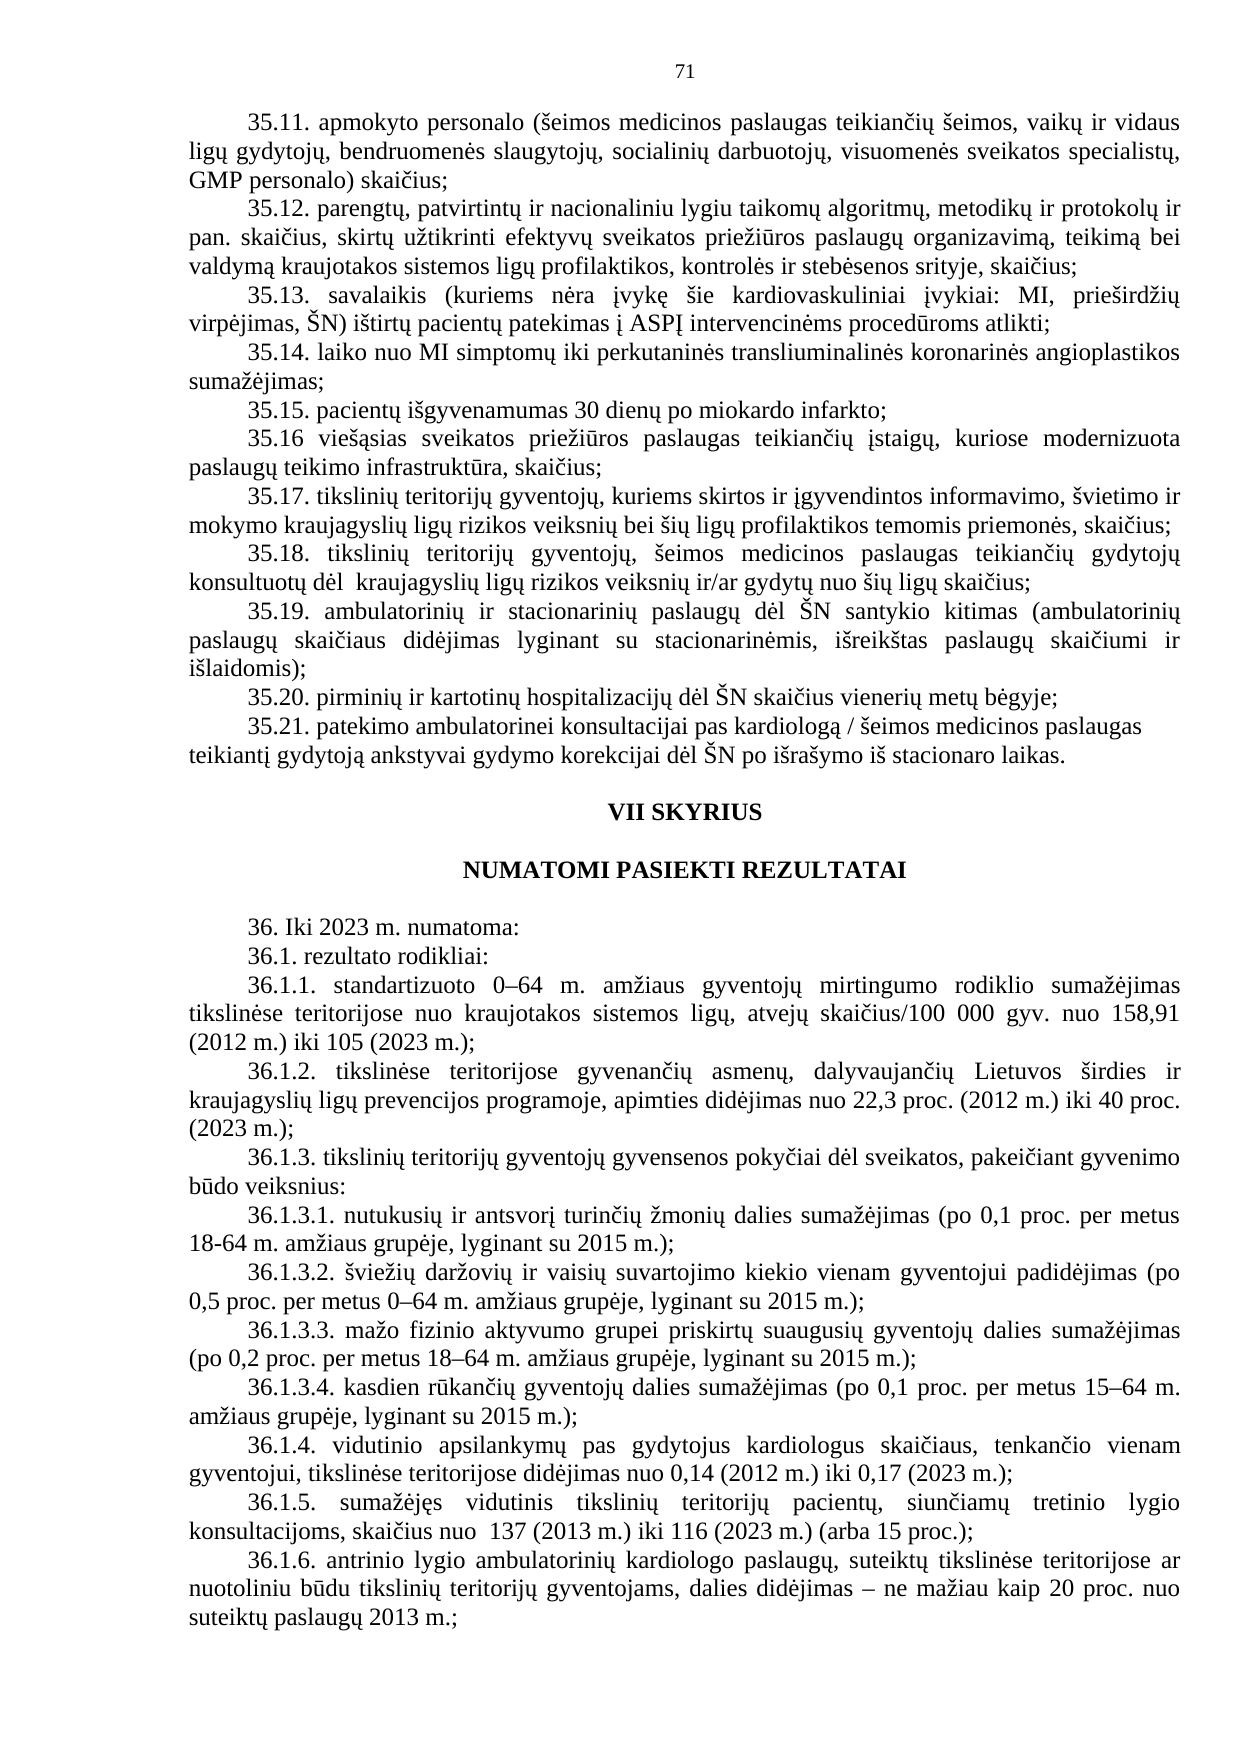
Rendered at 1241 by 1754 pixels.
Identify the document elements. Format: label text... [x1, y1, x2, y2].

text 35.20. pirminių ir kartotinų hospitalizacijų dėl ŠN skaičius vienerių metų bėgyje; [188, 682, 1181, 711]
text 35.13. savalaikis (kuriems nėra įvykę šie kardiovaskuliniai įvykiai: MI, prieširdžių virpėjimas, ŠN) ištirtų pacientų patekimas į ASPĮ intervencinėms procedūroms atlikti; [188, 280, 1181, 337]
text 36.1. rezultato rodikliai: [188, 941, 1181, 970]
text 35.12. parengtų, patvirtintų ir nacionaliniu lygiu taikomų algoritmų, metodikų ir protokolų ir pan. skaičius, skirtų užtikrinti efektyvų sveikatos priežiūros paslaugų organizavimą, teikimą bei valdymą kraujotakos sistemos ligų profilaktikos, kontrolės ir stebėsenos srityje, skaičius; [188, 193, 1181, 280]
text 36.1.3.2. šviežių daržovių ir vaisių suvartojimo kiekio vienam gyventojui padidėjimas (po 0,5 proc. per metus 0–64 m. amžiaus grupėje, lyginant su 2015 m.); [188, 1257, 1181, 1315]
text 36.1.3.1. nutukusių ir antsvorį turinčių žmonių dalies sumažėjimas (po 0,1 proc. per metus 18-64 m. amžiaus grupėje, lyginant su 2015 m.); [188, 1200, 1181, 1257]
text 35.18. tikslinių teritorijų gyventojų, šeimos medicinos paslaugas teikiančių gydytojų konsultuotų dėl kraujagyslių ligų rizikos veiksnių ir/ar gydytų nuo šių ligų skaičius; [188, 538, 1181, 596]
text 35.11. apmokyto personalo (šeimos medicinos paslaugas teikiančių šeimos, vaikų ir vidaus ligų gydytojų, bendruomenės slaugytojų, socialinių darbuotojų, visuomenės sveikatos specialistų, GMP personalo) skaičius; [188, 107, 1181, 193]
text 36.1.6. antrinio lygio ambulatorinių kardiologo paslaugų, suteiktų tikslinėse teritorijose ar nuotoliniu būdu tikslinių teritorijų gyventojams, dalies didėjimas – ne mažiau kaip 20 proc. nuo suteiktų paslaugų 2013 m.; [188, 1545, 1181, 1631]
text 36.1.4. vidutinio apsilankymų pas gydytojus kardiologus skaičiaus, tenkančio vienam gyventojui, tikslinėse teritorijose didėjimas nuo 0,14 (2012 m.) iki 0,17 (2023 m.); [188, 1430, 1181, 1487]
text 36.1.1. standartizuoto 0–64 m. amžiaus gyventojų mirtingumo rodiklio sumažėjimas tikslinėse teritorijose nuo kraujotakos sistemos ligų, atvejų skaičius/100 000 gyv. nuo 158,91 (2012 m.) iki 105 (2023 m.); [188, 970, 1181, 1056]
text 36.1.3.4. kasdien rūkančių gyventojų dalies sumažėjimas (po 0,1 proc. per metus 15–64 m. amžiaus grupėje, lyginant su 2015 m.); [188, 1372, 1181, 1430]
text 35.17. tikslinių teritorijų gyventojų, kuriems skirtos ir įgyvendintos informavimo, švietimo ir mokymo kraujagyslių ligų rizikos veiksnių bei šių ligų profilaktikos temomis priemonės, skaičius; [188, 481, 1181, 538]
text 35.15. pacientų išgyvenamumas 30 dienų po miokardo infarkto; [188, 395, 1181, 423]
text 35.16 viešąsias sveikatos priežiūros paslaugas teikiančių įstaigų, kuriose modernizuota paslaugų teikimo infrastruktūra, skaičius; [188, 423, 1181, 481]
text 35.14. laiko nuo MI simptomų iki perkutaninės transliuminalinės koronarinės angioplastikos sumažėjimas; [188, 337, 1181, 395]
text 35.21. patekimo ambulatorinei konsultacijai pas kardiologą / šeimos medicinos paslaugas teikiantį gydytoją ankstyvai gydymo korekcijai dėl ŠN po išrašymo iš stacionaro laikas. [188, 711, 1181, 768]
text VII SKYRIUS [188, 797, 1181, 826]
text 36. Iki 2023 m. numatoma: [188, 912, 1181, 941]
text 36.1.3. tikslinių teritorijų gyventojų gyvensenos pokyčiai dėl sveikatos, pakeičiant gyvenimo būdo veiksnius: [188, 1142, 1181, 1200]
text 35.19. ambulatorinių ir stacionarinių paslaugų dėl ŠN santykio kitimas (ambulatorinių paslaugų skaičiaus didėjimas lyginant su stacionarinėmis, išreikštas paslaugų skaičiumi ir išlaidomis); [188, 596, 1181, 682]
text 36.1.2. tikslinėse teritorijose gyvenančių asmenų, dalyvaujančių Lietuvos širdies ir kraujagyslių ligų prevencijos programoje, apimties didėjimas nuo 22,3 proc. (2012 m.) iki 40 proc. (2023 m.); [188, 1056, 1181, 1142]
text 36.1.5. sumažėjęs vidutinis tikslinių teritorijų pacientų, siunčiamų tretinio lygio konsultacijoms, skaičius nuo 137 (2013 m.) iki 116 (2023 m.) (arba 15 proc.); [188, 1487, 1181, 1545]
text NUMATOMI PASIEKTI REZULTATAI [188, 855, 1181, 883]
text 36.1.3.3. mažo fizinio aktyvumo grupei priskirtų suaugusių gyventojų dalies sumažėjimas (po 0,2 proc. per metus 18–64 m. amžiaus grupėje, lyginant su 2015 m.); [188, 1315, 1181, 1372]
